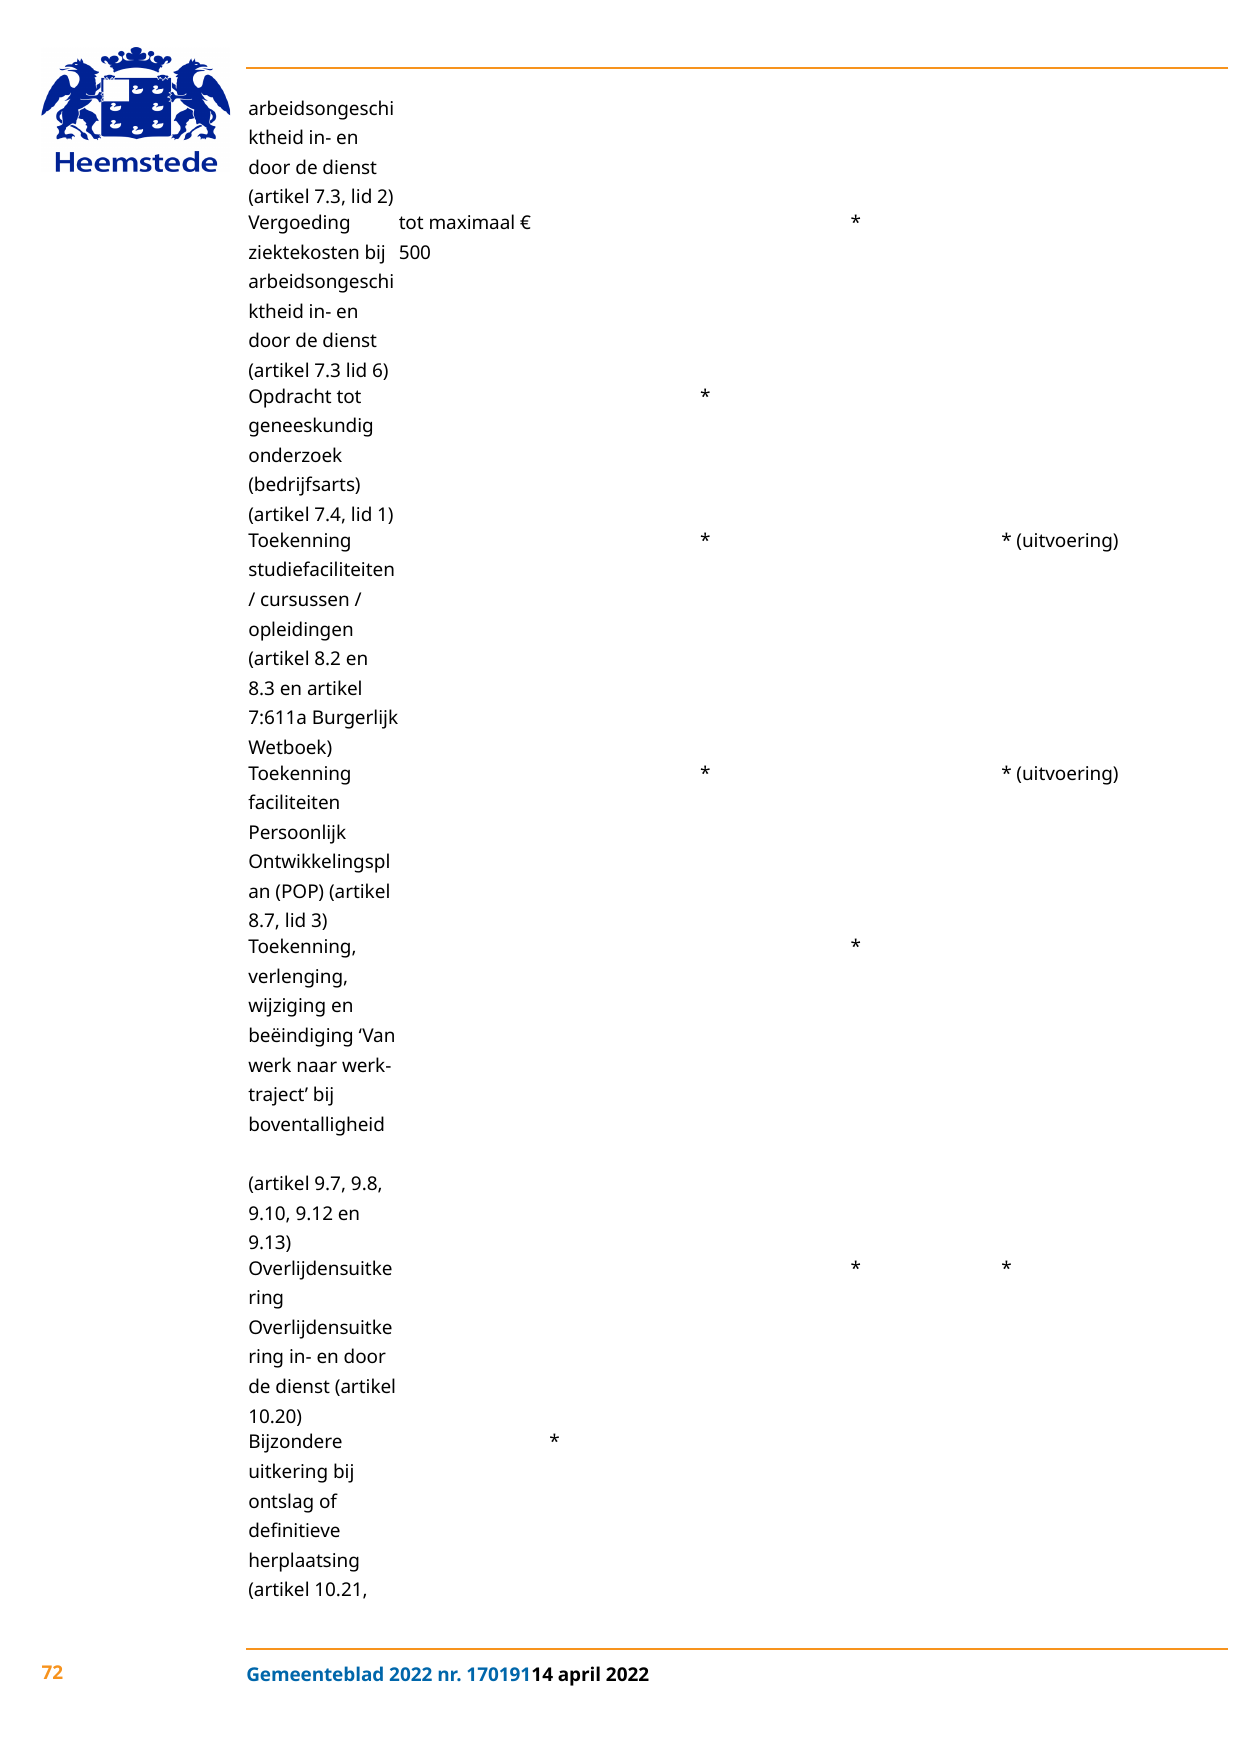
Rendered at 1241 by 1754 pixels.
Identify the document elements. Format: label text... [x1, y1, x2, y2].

table_cell [399, 1429, 549, 1602]
table_cell * [850, 209, 1001, 383]
table_cell [549, 527, 700, 760]
table_cell [399, 760, 549, 933]
table_cell [850, 95, 1001, 209]
table_cell [399, 934, 549, 1255]
table_cell * [700, 527, 850, 760]
table_cell Bijzondere uitkering bij ontslag of definitieve herplaatsing (artikel 10.21, [248, 1429, 398, 1602]
table_cell [1001, 1429, 1152, 1602]
table_cell * (uitvoering) [1001, 527, 1152, 760]
picture [41, 47, 231, 172]
table_cell [1001, 934, 1152, 1255]
table_cell [700, 1255, 850, 1429]
table_cell * (uitvoering) [1001, 760, 1152, 933]
table_cell * [850, 1255, 1001, 1429]
table_cell [549, 934, 700, 1255]
table_cell [549, 209, 700, 383]
table_cell [399, 1255, 549, 1429]
table_cell [700, 934, 850, 1255]
table_cell [549, 760, 700, 933]
table_cell [1001, 383, 1152, 527]
table_cell [850, 760, 1001, 933]
table_cell [1001, 209, 1152, 383]
table_cell [700, 95, 850, 209]
table_cell [549, 1255, 700, 1429]
table_cell [399, 527, 549, 760]
table_cell [549, 383, 700, 527]
table_cell Opdracht tot geneeskundig onderzoek (bedrijfsarts) (artikel 7.4, lid 1) [248, 383, 398, 527]
table_cell Overlijdensuitkering Overlijdensuitkering in- en door de dienst (artikel 10.20) [248, 1255, 398, 1429]
table_cell * [1001, 1255, 1152, 1429]
table_cell [700, 209, 850, 383]
table_cell Toekenning faciliteiten Persoonlijk Ontwikkelingsplan (POP) (artikel 8.7, lid 3) [248, 760, 398, 933]
table_cell [850, 1429, 1001, 1602]
table_cell * [700, 760, 850, 933]
table_cell * [700, 383, 850, 527]
table_cell [399, 95, 549, 209]
table_cell Toekenning, verlenging, wijziging en beëindiging ‘Van werk naar werk-traject’ bij boventalligheid (artikel 9.7, 9.8, 9.10, 9.12 en 9.13) [248, 934, 398, 1255]
table_cell arbeidsongeschiktheid in- en door de dienst (artikel 7.3, lid 2) [248, 95, 398, 209]
table_cell * [850, 934, 1001, 1255]
table_cell * [549, 1429, 700, 1602]
table_cell [1001, 95, 1152, 209]
table_cell [850, 527, 1001, 760]
table_cell [399, 383, 549, 527]
table_cell Vergoeding ziektekosten bij arbeidsongeschiktheid in- en door de dienst (artikel 7.3 lid 6) [248, 209, 398, 383]
table_cell [700, 1429, 850, 1602]
table_cell [850, 383, 1001, 527]
table_cell Toekenning studiefaciliteiten / cursussen / opleidingen (artikel 8.2 en 8.3 en artikel 7:611a Burgerlijk Wetboek) [248, 527, 398, 760]
table_cell tot maximaal € 500 [399, 209, 549, 383]
table_cell [549, 95, 700, 209]
